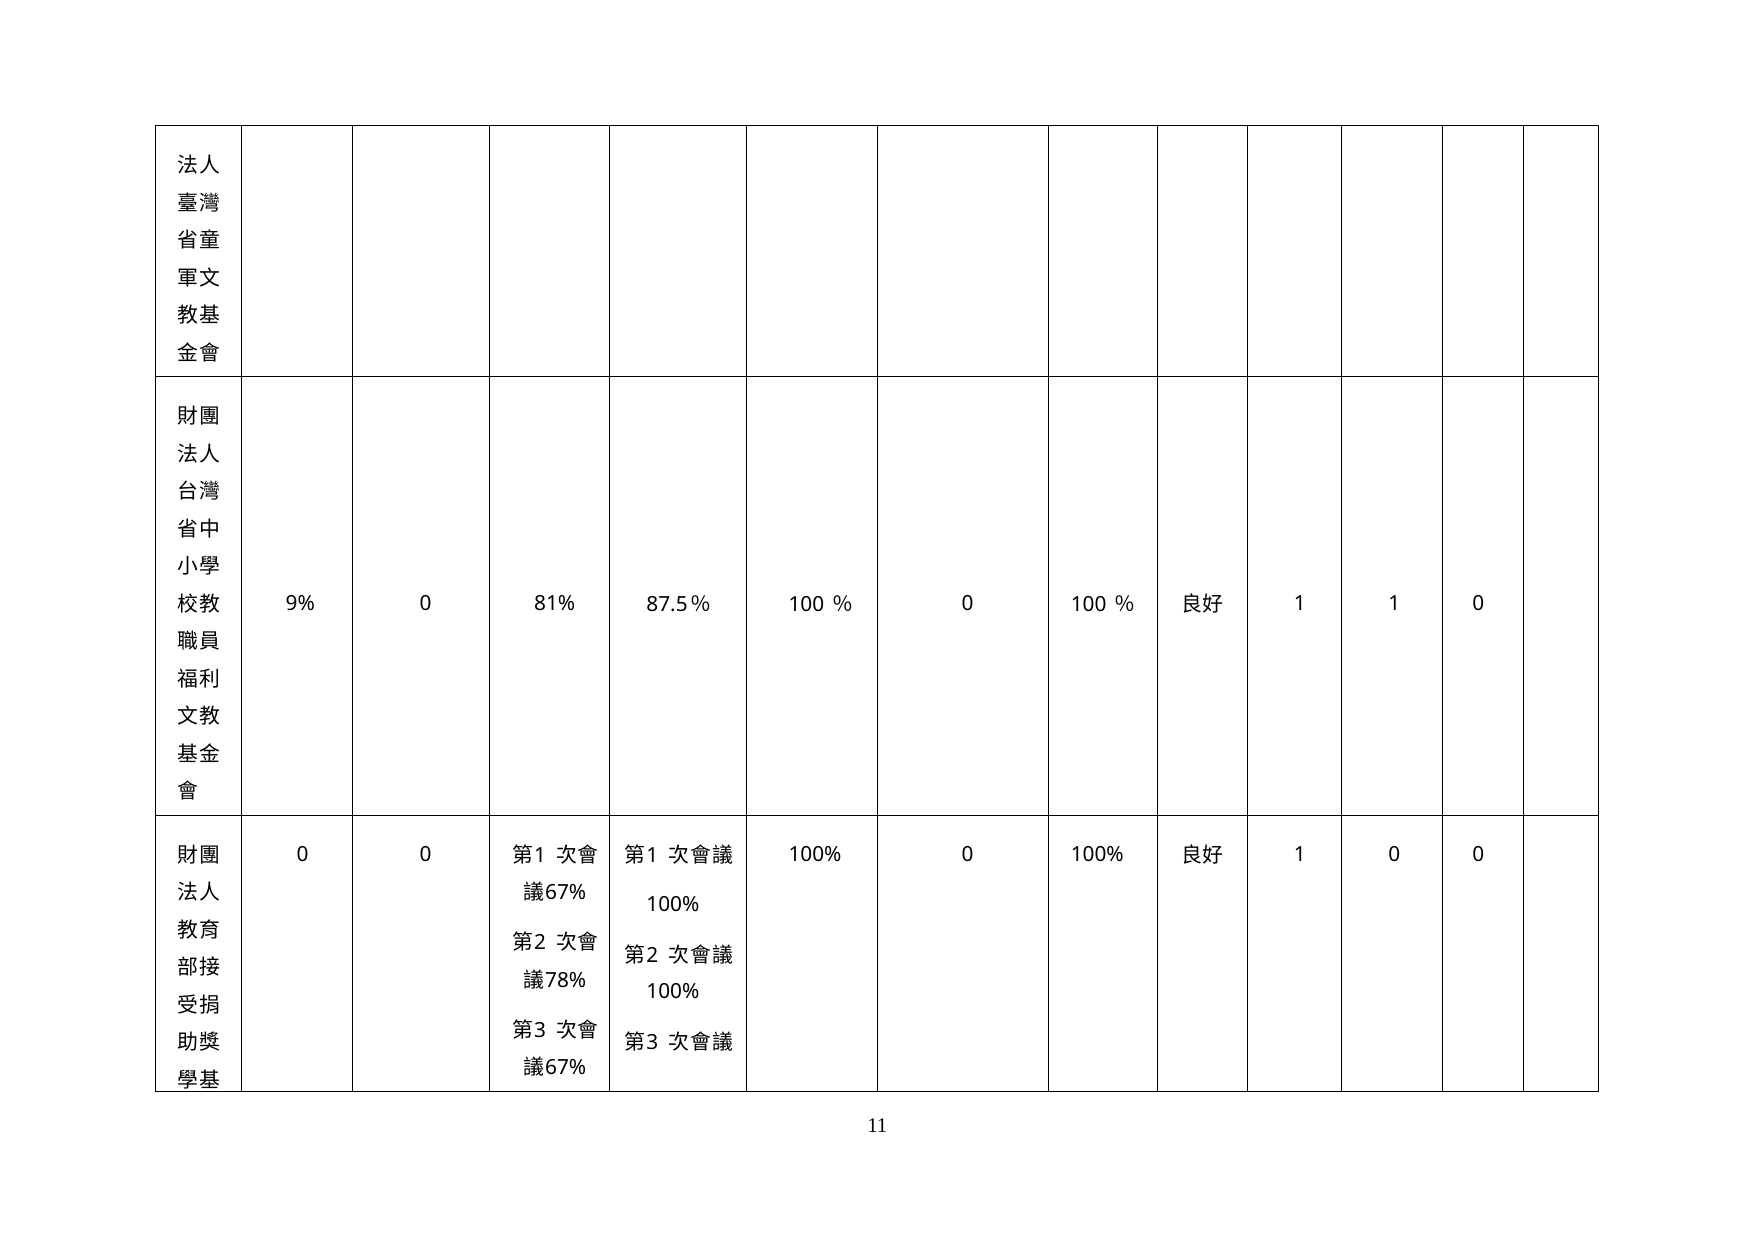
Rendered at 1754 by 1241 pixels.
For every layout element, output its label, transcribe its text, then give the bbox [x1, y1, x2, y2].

table_cell 法人臺灣省童軍文教基金會 [156, 126, 241, 376]
table_cell 第1次會議 100% 第2次會議100% 第3次會議 [610, 816, 746, 1091]
table_cell [1248, 126, 1341, 376]
table_cell 9% [242, 377, 352, 814]
table_cell [1443, 126, 1523, 376]
table_cell 財團法人教育部接受捐助獎學基 [156, 816, 241, 1091]
table_cell [1524, 816, 1598, 1091]
table_cell 良好 [1158, 377, 1247, 814]
table_cell 0 [1443, 377, 1523, 814]
table_cell [1158, 126, 1247, 376]
table_cell 100% [747, 816, 877, 1091]
table_cell 100％ [1049, 377, 1157, 814]
table_cell [1524, 126, 1598, 376]
table_cell 0 [878, 816, 1048, 1091]
table_cell 0 [878, 377, 1048, 814]
table_cell [1524, 377, 1598, 814]
table_cell 100％ [747, 377, 877, 814]
table_cell [747, 126, 877, 376]
table_cell [878, 126, 1048, 376]
table_cell 100% [1049, 816, 1157, 1091]
table_cell 87.5％ [610, 377, 746, 814]
table_cell 0 [242, 816, 352, 1091]
table_cell 0 [1342, 816, 1442, 1091]
table_cell 1 [1248, 377, 1341, 814]
table_cell 第1次會議67% 第2次會議78% 第3次會議67% [490, 816, 609, 1091]
table_cell 1 [1248, 816, 1341, 1091]
table_cell [1049, 126, 1157, 376]
table_cell 0 [353, 377, 489, 814]
table_cell 1 [1342, 377, 1442, 814]
table_cell [1342, 126, 1442, 376]
table_cell 財團法人台灣省中小學校教職員福利文教基金會 [156, 377, 241, 814]
table_cell 81% [490, 377, 609, 814]
table_cell [490, 126, 609, 376]
table_cell [353, 126, 489, 376]
table_cell [242, 126, 352, 376]
table_cell [610, 126, 746, 376]
table_cell 0 [353, 816, 489, 1091]
table_cell 良好 [1158, 816, 1247, 1091]
table_cell 0 [1443, 816, 1523, 1091]
